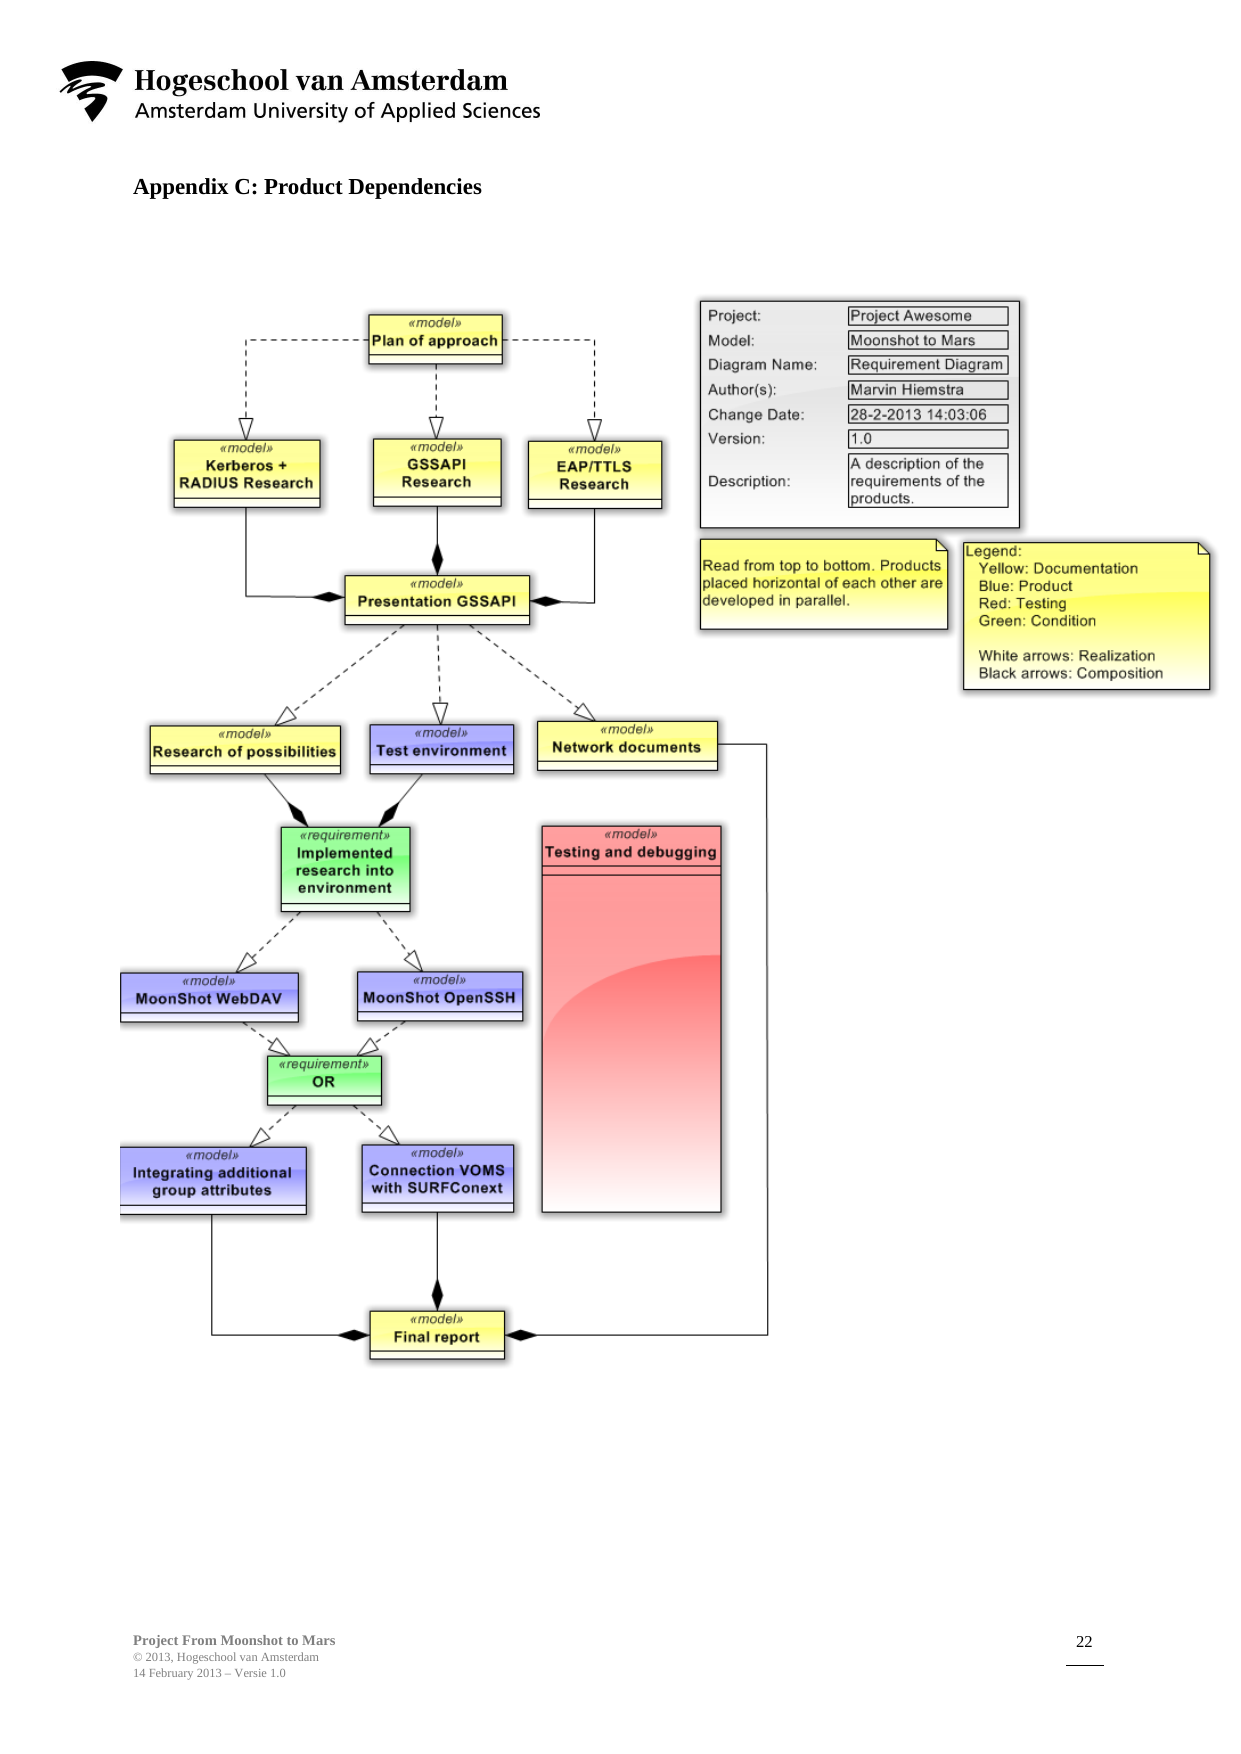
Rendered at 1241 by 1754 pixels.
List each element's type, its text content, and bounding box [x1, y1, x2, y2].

subtitle Appendix C: Product Dependencies [133, 173, 1092, 199]
picture [0, 0, 622, 123]
picture [120, 270, 1232, 1387]
